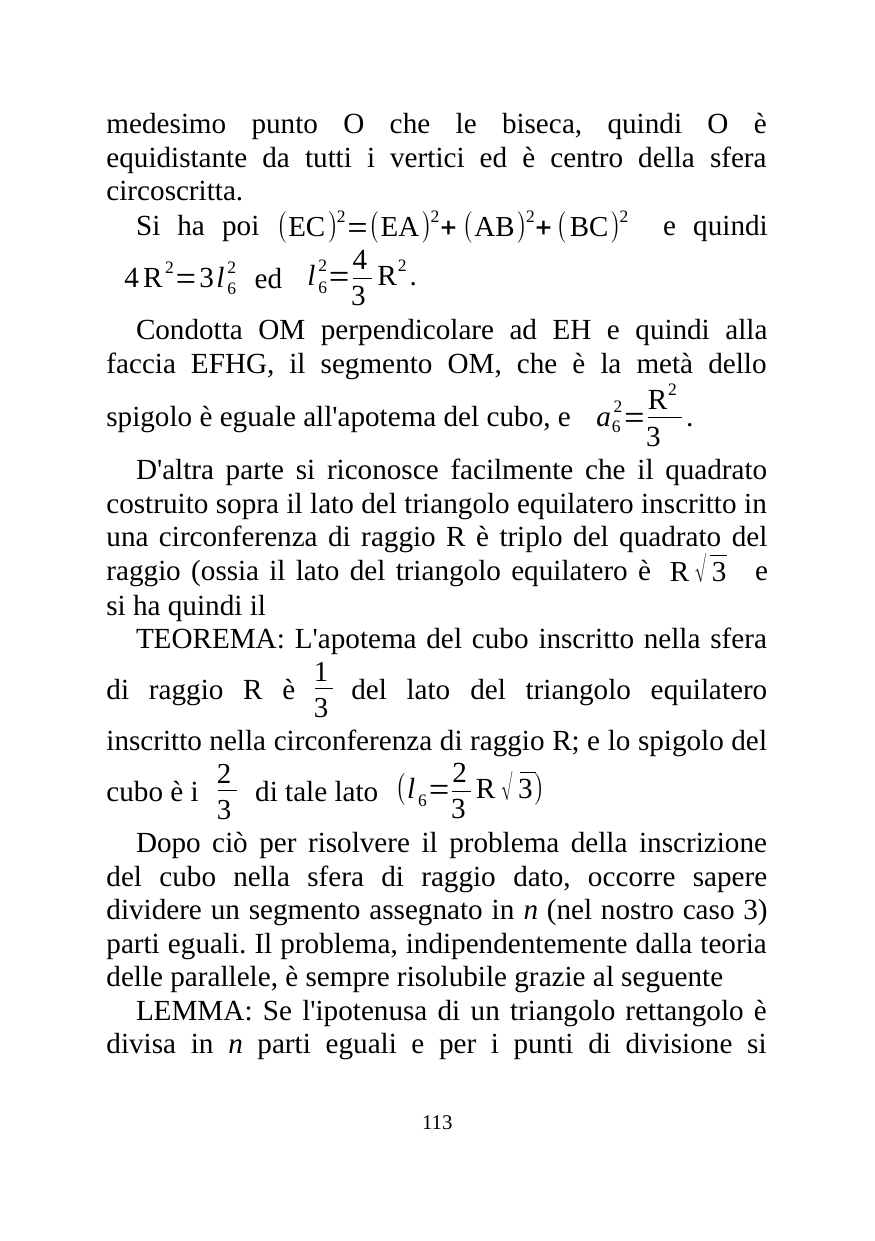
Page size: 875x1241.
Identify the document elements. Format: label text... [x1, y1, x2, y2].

text LEMMA: Se l'ipotenusa di un triangolo rettangolo è divisa in n parti eguali e per i punti di divisione si [106, 993, 768, 1060]
text Dopo ciò per risolvere il problema della inscrizione del cubo nella sfera di raggio dato, occorre sapere dividere un segmento assegnato in n (nel nostro caso 3) parti eguali. Il problema, indipendentemente dalla teoria delle parallele, è sempre risolubile grazie al seguente [106, 825, 768, 993]
text medesimo punto O che le biseca, quindi O è equidistante da tutti i vertici ed è centro della sfera circoscritta. [106, 106, 768, 207]
text Si ha poi e quindi ed [106, 207, 768, 312]
text D'altra parte si riconosce facilmente che il quadrato costruito sopra il lato del triangolo equilatero inscritto in una circonferenza di raggio R è triplo del quadrato del raggio (ossia il lato del triangolo equilatero è e si ha quindi il [106, 452, 768, 621]
text TEOREMA: L'apotema del cubo inscritto nella sfera di raggio R èdel lato del triangolo equilatero inscritto nella circonferenza di raggio R; e lo spigolo del cubo è idi tale lato [106, 621, 768, 825]
text Condotta OM perpendicolare ad EH e quindi alla faccia EFHG, il segmento OM, che è la metà dello spigolo è eguale all'apotema del cubo, e [106, 312, 768, 452]
